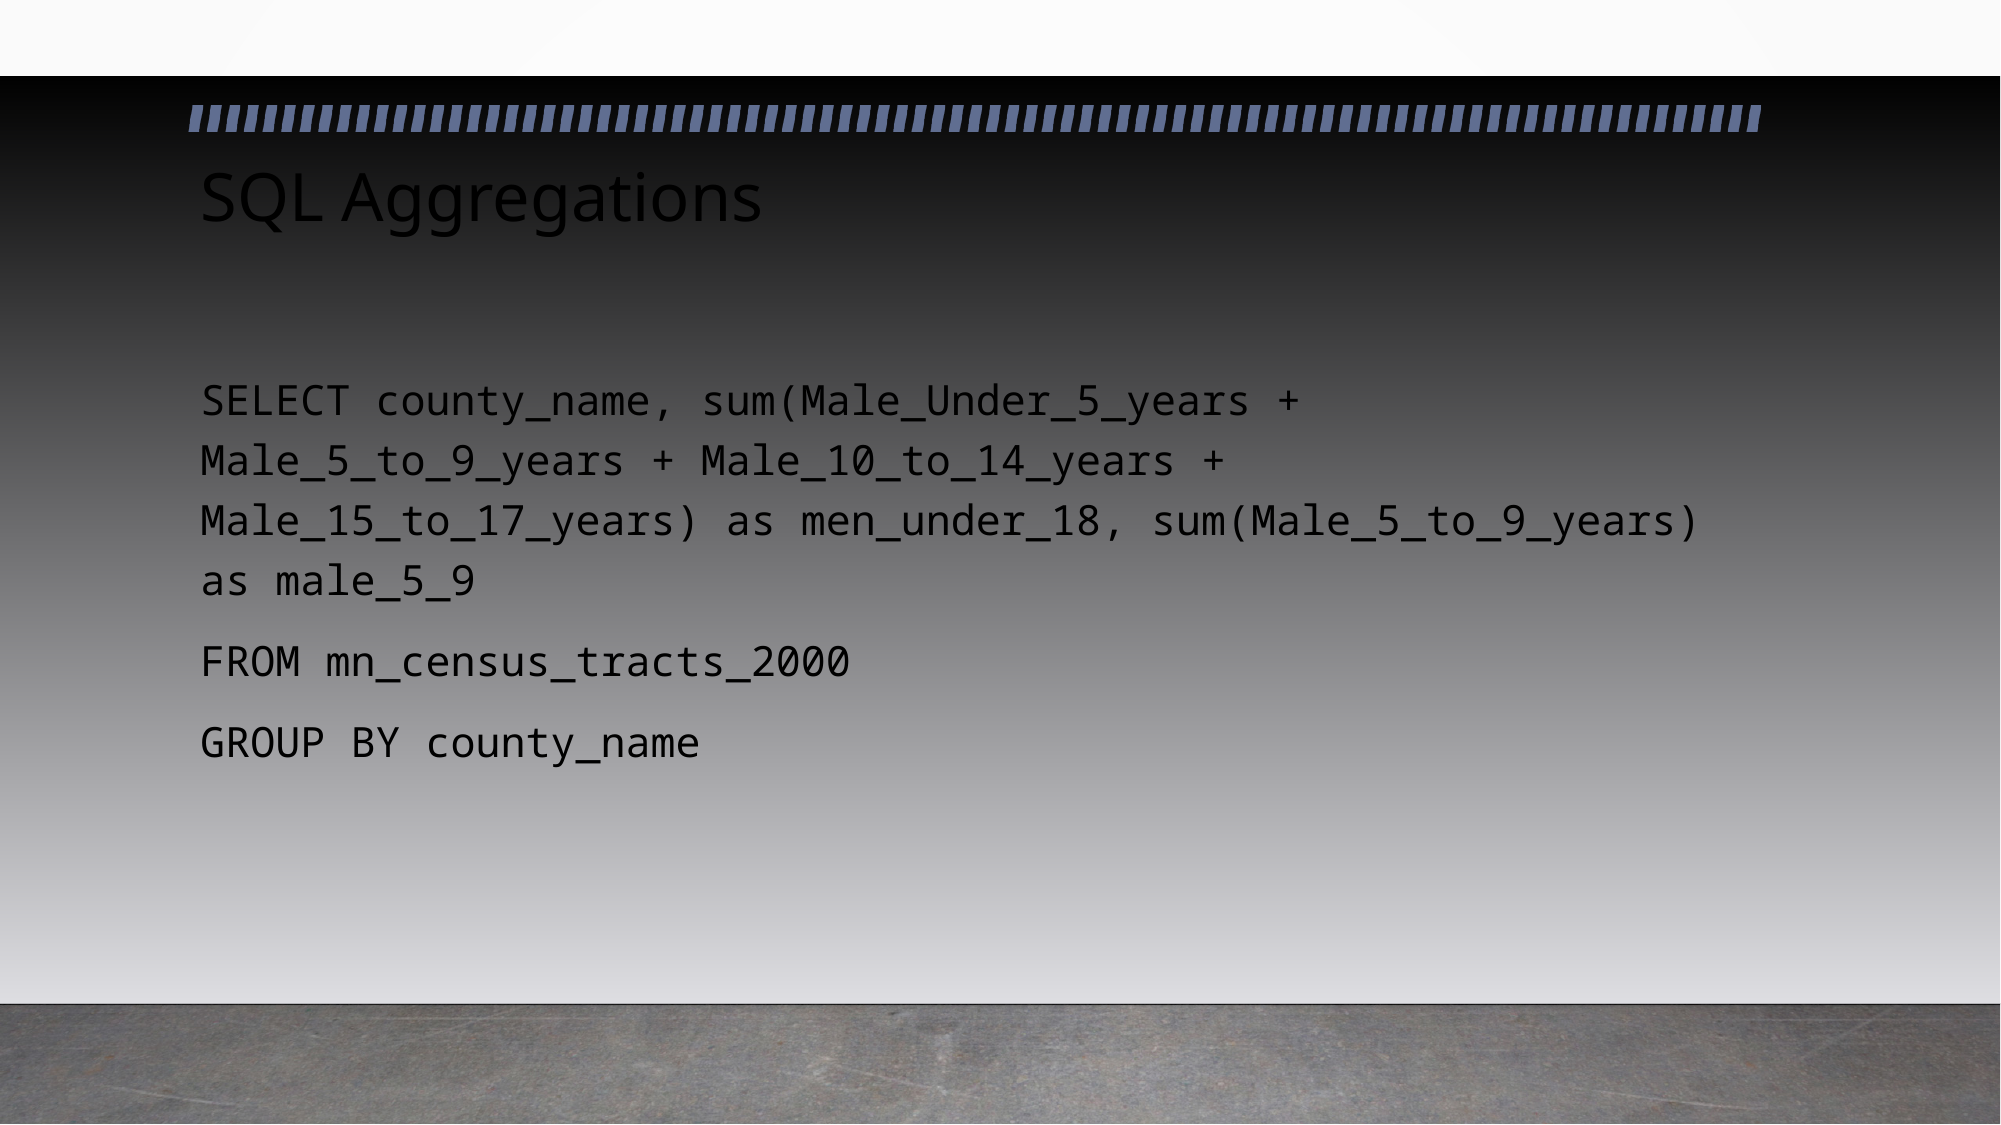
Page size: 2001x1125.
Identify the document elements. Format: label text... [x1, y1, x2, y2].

title SQL Aggregations [185, 156, 1761, 329]
list SELECT county_name, sum(Male_Under_5_years + Male_5_to_9_years + Male_10_to_14_years + Male_15_to_17_years) as men_under_18, sum(Male_5_to_9_years) as male_5_9 FROM mn_census_tracts_2000 GROUP BY county_name [185, 356, 1761, 897]
